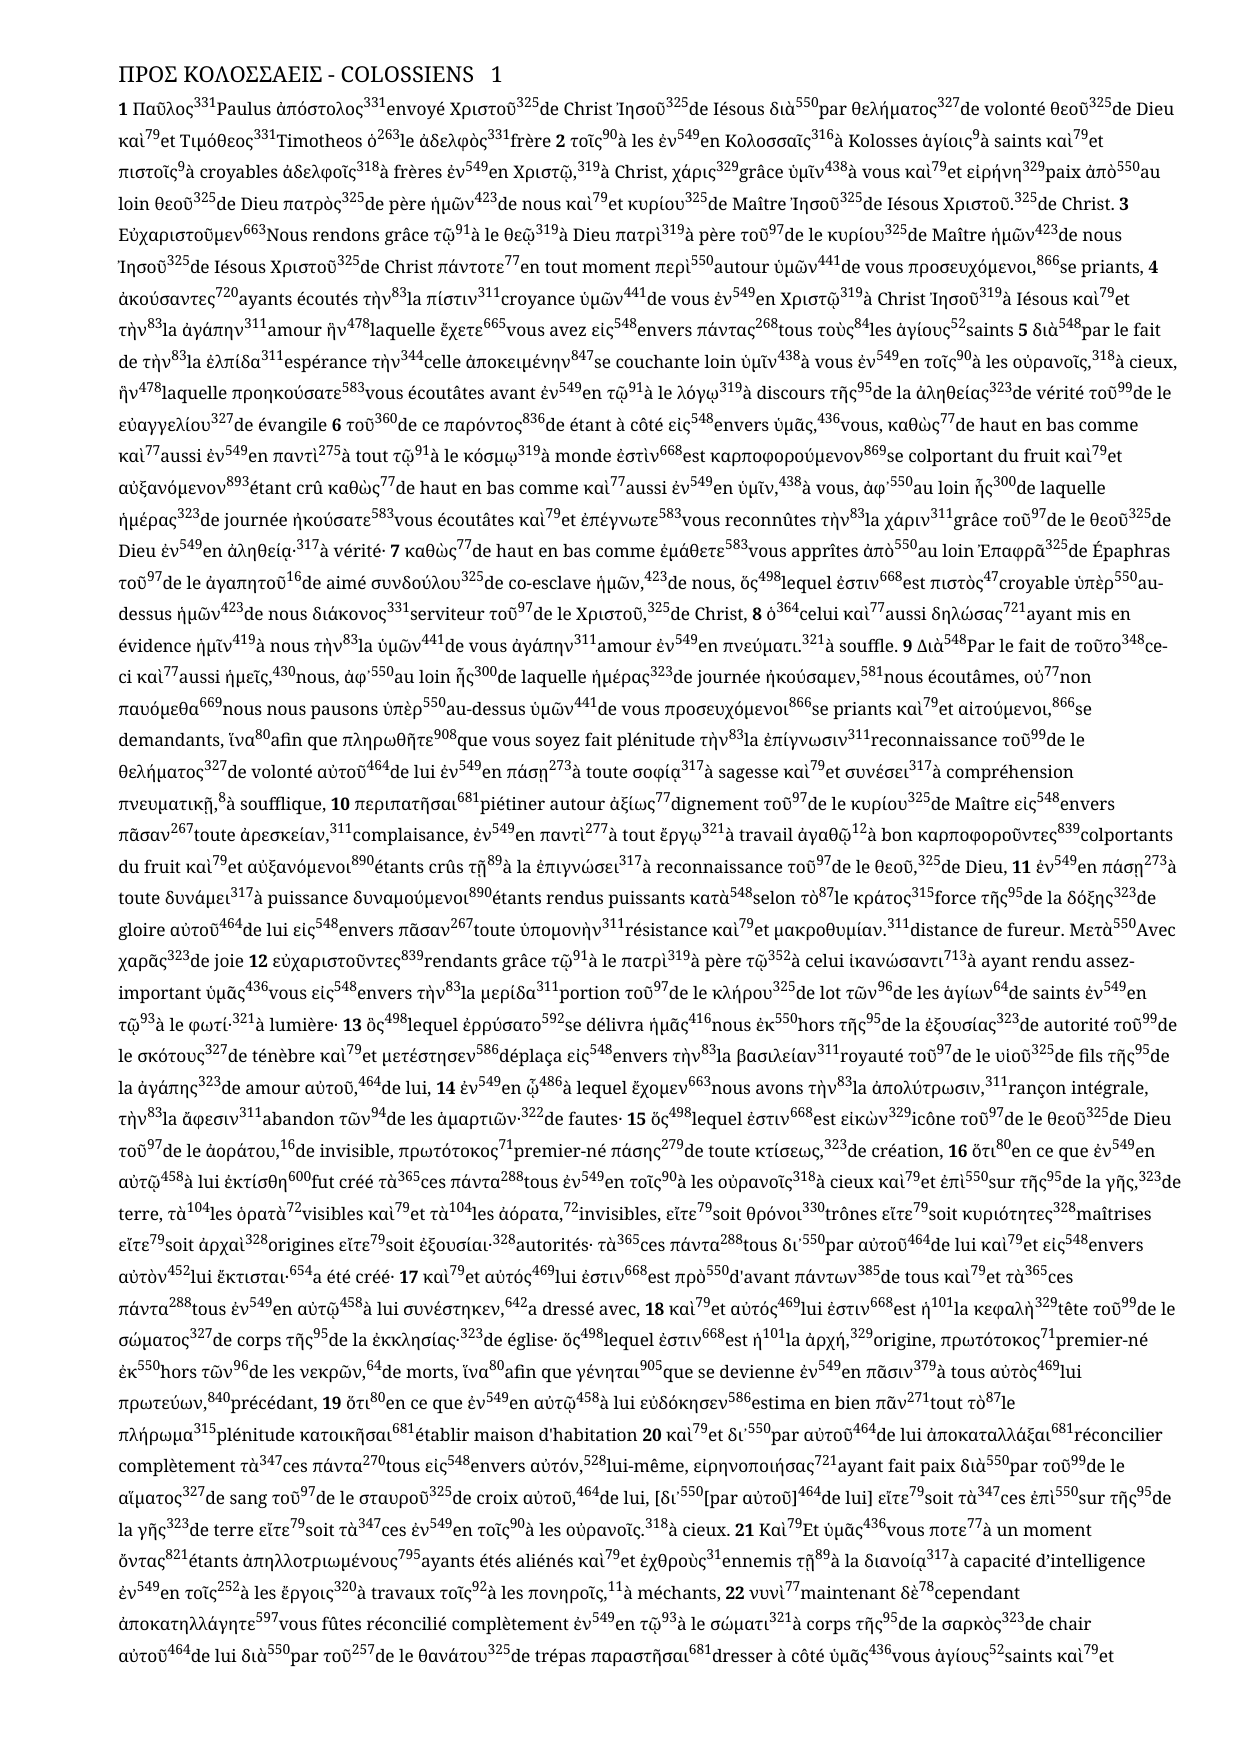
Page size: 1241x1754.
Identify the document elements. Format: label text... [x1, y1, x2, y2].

text 1 Παῦλος331Paulus ἀπόστολος331envoyé Χριστοῦ325de Christ Ἰησοῦ325de Iésous διὰ550par θελήματος327de volonté θεοῦ325de Dieu καὶ79et Τιμόθεος331Timotheos ὁ263le ἀδελφὸς331frère 2 τοῖς90à les ἐν549en Κολοσσαῖς316à Kolosses ἁγίοις9à saints καὶ79et πιστοῖς9à croyables ἀδελφοῖς318à frères ἐν549en Χριστῷ,319à Christ, χάρις329grâce ὑμῖν438à vous καὶ79et εἰρήνη329paix ἀπὸ550au loin θεοῦ325de Dieu πατρὸς325de père ἡμῶν423de nous καὶ79et κυρίου325de Maître Ἰησοῦ325de Iésous Χριστοῦ.325de Christ. 3 Εὐχαριστοῦμεν663Nous rendons grâce τῷ91à le θεῷ319à Dieu πατρὶ319à père τοῦ97de le κυρίου325de Maître ἡμῶν423de nous Ἰησοῦ325de Iésous Χριστοῦ325de Christ πάντοτε77en tout moment περὶ550autour ὑμῶν441de vous προσευχόμενοι,866se priants, 4 ἀκούσαντες720ayants écoutés τὴν83la πίστιν311croyance ὑμῶν441de vous ἐν549en Χριστῷ319à Christ Ἰησοῦ319à Iésous καὶ79et τὴν83la ἀγάπην311amour ἣν478laquelle ἔχετε665vous avez εἰς548envers πάντας268tous τοὺς84les ἁγίους52saints 5 διὰ548par le fait de τὴν83la ἐλπίδα311espérance τὴν344celle ἀποκειμένην847se couchante loin ὑμῖν438à vous ἐν549en τοῖς90à les οὐρανοῖς,318à cieux, ἣν478laquelle προηκούσατε583vous écoutâtes avant ἐν549en τῷ91à le λόγῳ319à discours τῆς95de la ἀληθείας323de vérité τοῦ99de le εὐαγγελίου327de évangile 6 τοῦ360de ce παρόντος836de étant à côté εἰς548envers ὑμᾶς,436vous, καθὼς77de haut en bas comme καὶ77aussi ἐν549en παντὶ275à tout τῷ91à le κόσμῳ319à monde ἐστὶν668est καρποφορούμενον869se colportant du fruit καὶ79et αὐξανόμενον893étant crû καθὼς77de haut en bas comme καὶ77aussi ἐν549en ὑμῖν,438à vous, ἀφ᾽550au loin ἧς300de laquelle ἡμέρας323de journée ἠκούσατε583vous écoutâtes καὶ79et ἐπέγνωτε583vous reconnûtes τὴν83la χάριν311grâce τοῦ97de le θεοῦ325de Dieu ἐν549en ἀληθείᾳ·317à vérité· 7 καθὼς77de haut en bas comme ἐμάθετε583vous apprîtes ἀπὸ550au loin Ἐπαφρᾶ325de Épaphras τοῦ97de le ἀγαπητοῦ16de aimé συνδούλου325de co-esclave ἡμῶν,423de nous, ὅς498lequel ἐστιν668est πιστὸς47croyable ὑπὲρ550au-dessus ἡμῶν423de nous διάκονος331serviteur τοῦ97de le Χριστοῦ,325de Christ, 8 ὁ364celui καὶ77aussi δηλώσας721ayant mis en évidence ἡμῖν419à nous τὴν83la ὑμῶν441de vous ἀγάπην311amour ἐν549en πνεύματι.321à souffle. 9 Διὰ548Par le fait de τοῦτο348ce-ci καὶ77aussi ἡμεῖς,430nous, ἀφ᾽550au loin ἧς300de laquelle ἡμέρας323de journée ἠκούσαμεν,581nous écoutâmes, οὐ77non παυόμεθα669nous nous pausons ὑπὲρ550au-dessus ὑμῶν441de vous προσευχόμενοι866se priants καὶ79et αἰτούμενοι,866se demandants, ἵνα80afin que πληρωθῆτε908que vous soyez fait plénitude τὴν83la ἐπίγνωσιν311reconnaissance τοῦ99de le θελήματος327de volonté αὐτοῦ464de lui ἐν549en πάσῃ273à toute σοφίᾳ317à sagesse καὶ79et συνέσει317à compréhension πνευματικῇ,8à soufflique, 10 περιπατῆσαι681piétiner autour ἀξίως77dignement τοῦ97de le κυρίου325de Maître εἰς548envers πᾶσαν267toute ἀρεσκείαν,311complaisance, ἐν549en παντὶ277à tout ἔργῳ321à travail ἀγαθῷ12à bon καρποφοροῦντες839colportants du fruit καὶ79et αὐξανόμενοι890étants crûs τῇ89à la ἐπιγνώσει317à reconnaissance τοῦ97de le θεοῦ,325de Dieu, 11 ἐν549en πάσῃ273à toute δυνάμει317à puissance δυναμούμενοι890étants rendus puissants κατὰ548selon τὸ87le κράτος315force τῆς95de la δόξης323de gloire αὐτοῦ464de lui εἰς548envers πᾶσαν267toute ὑπομονὴν311résistance καὶ79et μακροθυμίαν.311distance de fureur. Μετὰ550Avec χαρᾶς323de joie 12 εὐχαριστοῦντες839rendants grâce τῷ91à le πατρὶ319à père τῷ352à celui ἱκανώσαντι713à ayant rendu assez-important ὑμᾶς436vous εἰς548envers τὴν83la μερίδα311portion τοῦ97de le κλήρου325de lot τῶν96de les ἁγίων64de saints ἐν549en τῷ93à le φωτί·321à lumière· 13 ὃς498lequel ἐρρύσατο592se délivra ἡμᾶς416nous ἐκ550hors τῆς95de la ἐξουσίας323de autorité τοῦ99de le σκότους327de ténèbre καὶ79et μετέστησεν586déplaça εἰς548envers τὴν83la βασιλείαν311royauté τοῦ97de le υἱοῦ325de fils τῆς95de la ἀγάπης323de amour αὐτοῦ,464de lui, 14 ἐν549en ᾧ486à lequel ἔχομεν663nous avons τὴν83la ἀπολύτρωσιν,311rançon intégrale, τὴν83la ἄφεσιν311abandon τῶν94de les ἁμαρτιῶν·322de fautes· 15 ὅς498lequel ἐστιν668est εἰκὼν329icône τοῦ97de le θεοῦ325de Dieu τοῦ97de le ἀοράτου,16de invisible, πρωτότοκος71premier-né πάσης279de toute κτίσεως,323de création, 16 ὅτι80en ce que ἐν549en αὐτῷ458à lui ἐκτίσθη600fut créé τὰ365ces πάντα288tous ἐν549en τοῖς90à les οὐρανοῖς318à cieux καὶ79et ἐπὶ550sur τῆς95de la γῆς,323de terre, τὰ104les ὁρατὰ72visibles καὶ79et τὰ104les ἀόρατα,72invisibles, εἴτε79soit θρόνοι330trônes εἴτε79soit κυριότητες328maîtrises εἴτε79soit ἀρχαὶ328origines εἴτε79soit ἐξουσίαι·328autorités· τὰ365ces πάντα288tous δι᾽550par αὐτοῦ464de lui καὶ79et εἰς548envers αὐτὸν452lui ἔκτισται·654a été créé· 17 καὶ79et αὐτός469lui ἐστιν668est πρὸ550d'avant πάντων385de tous καὶ79et τὰ365ces πάντα288tous ἐν549en αὐτῷ458à lui συνέστηκεν,642a dressé avec, 18 καὶ79et αὐτός469lui ἐστιν668est ἡ101la κεφαλὴ329tête τοῦ99de le σώματος327de corps τῆς95de la ἐκκλησίας·323de église· ὅς498lequel ἐστιν668est ἡ101la ἀρχή,329origine, πρωτότοκος71premier-né ἐκ550hors τῶν96de les νεκρῶν,64de morts, ἵνα80afin que γένηται905que se devienne ἐν549en πᾶσιν379à tous αὐτὸς469lui πρωτεύων,840précédant, 19 ὅτι80en ce que ἐν549en αὐτῷ458à lui εὐδόκησεν586estima en bien πᾶν271tout τὸ87le πλήρωμα315plénitude κατοικῆσαι681établir maison d'habitation 20 καὶ79et δι᾽550par αὐτοῦ464de lui ἀποκαταλλάξαι681réconcilier complètement τὰ347ces πάντα270tous εἰς548envers αὐτόν,528lui-même, εἰρηνοποιήσας721ayant fait paix διὰ550par τοῦ99de le αἵματος327de sang τοῦ97de le σταυροῦ325de croix αὐτοῦ,464de lui, [δι᾽550[par αὐτοῦ]464de lui] εἴτε79soit τὰ347ces ἐπὶ550sur τῆς95de la γῆς323de terre εἴτε79soit τὰ347ces ἐν549en τοῖς90à les οὐρανοῖς.318à cieux. 21 Καὶ79Et ὑμᾶς436vous ποτε77à un moment ὄντας821étants ἀπηλλοτριωμένους795ayants étés aliénés καὶ79et ἐχθροὺς31ennemis τῇ89à la διανοίᾳ317à capacité d’intelligence ἐν549en τοῖς252à les ἔργοις320à travaux τοῖς92à les πονηροῖς,11à méchants, 22 νυνὶ77maintenant δὲ78cependant ἀποκατηλλάγητε597vous fûtes réconcilié complètement ἐν549en τῷ93à le σώματι321à corps τῆς95de la σαρκὸς323de chair αὐτοῦ464de lui διὰ550par τοῦ257de le θανάτου325de trépas παραστῆσαι681dresser à côté ὑμᾶς436vous ἁγίους52saints καὶ79et ἀμώμους52sans reproches καὶ79et ἀνεγκλήτους52sans accusations κατενώπιον552en face à face au devant αὐτοῦ,464de lui, 23 εἴ80si γε340du moins ἐπιμένετε665vous restez sur τῇ89à la πίστει317à croyance τεθεμελιωμένοι812ayants étés fondés καὶ79et ἑδραῖοι70assis καὶ79et μὴ77ne pas μετακινούμενοι890étants transférés ἀπὸ550au loin τῆς95de la ἐλπίδος323de espérance τοῦ99de le εὐαγγελίου327de évangile οὗ494de lequel ἠκούσατε,583vous écoutâtes, τοῦ360de ce κηρυχθέντος756de ayant été annoncé ἐν549en πάσῃ273à toute κτίσει317à création τῇ350à celle ὑπὸ548sous τὸν85le οὐρανόν,313ciel, οὗ494de lequel ἐγενόμην588je me devins ἐγὼ431moi Παῦλος331Paulus διάκονος.331serviteur. 24 Νῦν77Maintenant χαίρω664je suis de joie ἐν549en τοῖς92à les παθήμασιν320à passions de souffrances ὑπὲρ550au-dessus ὑμῶν441de vous καὶ79et ἀνταναπληρῶ664j'élève à plénitude en échange τὰ86les ὑστερήματα314manques τῶν94de les θλίψεων322de oppressions τοῦ97de le Χριστοῦ325de Christ ἐν549en τῇ89à la σαρκί317à chair μου424de moi ὑπὲρ550au-dessus τοῦ99de le σώματος327de corps αὐτοῦ,464de lui, ὅ500lequel ἐστιν668est ἡ101la ἐκκλησία,329église, 25 ἧς490de laquelle ἐγενόμην588je me devins ἐγὼ431moi διάκονος331serviteur κατὰ548selon τὴν83la οἰκονομίαν311législation de maison τοῦ97de le θεοῦ325de Dieu τὴν344celle δοθεῖσάν742ayante étée donnée μοι420à moi εἰς548envers ὑμᾶς436vous πληρῶσαι681faire plénitude τὸν85le λόγον313discours τοῦ97de le θεοῦ,325de Dieu, 26 τὸ87le μυστήριον315mystère τὸ348ce ἀποκεκρυμμένον798ayant été caché loin ἀπὸ550au loin τῶν96de les αἰώνων324de ères καὶ79et ἀπὸ550au loin τῶν94de les γενεῶν322de générations –935– νῦν77maintenant δὲ78cependant ἐφανερώθη600fut rendu visible τοῖς90à les ἁγίοις58à saints αὐτοῦ,464de lui, 27 οἷς485à lesquels ἠθέλησεν586voulut ὁ103le θεὸς331Dieu γνωρίσαι681faire connaître τί412quel τὸ105le πλοῦτος333richesse τῆς95de la δόξης323de gloire τοῦ99de le μυστηρίου327de mystère τούτου152de ce-ci ἐν549en τοῖς92à les ἔθνεσιν,320à ethnies, ὅ500lequel ἐστιν668est Χριστὸς331Christ ἐν549en ὑμῖν,438à vous, ἡ101la ἐλπὶς329espérance τῆς95de la δόξης·323de gloire· 28 ὃν480lequel ἡμεῖς430nous καταγγέλλομεν663nous annonçons de haut en bas νουθετοῦντες839admonestants πάντα269tout ἄνθρωπον313être humain καὶ79et διδάσκοντες839enseignants πάντα269tout ἄνθρωπον313être humain ἐν549en πάσῃ273à toute σοφίᾳ,317à sagesse, ἵνα80afin que παραστήσωμεν894que nous dressions à côté πάντα269tout ἄνθρωπον313être humain τέλειον53parfait ἐν549en Χριστῷ·319à Christ· 29 εἰς548envers ὃ482lequel καὶ77aussi κοπιῶ664je peine ἀγωνιζόμενος867se combattant κατὰ548selon τὴν83la ἐνέργειαν311énergie αὐτοῦ464de lui τὴν344celle ἐνεργουμένην847se énergisante ἐν549en ἐμοὶ420à moi ἐν549en δυνάμει.317à puissance. [118, 93, 1181, 1667]
text ΠΡΟΣ ΚΟΛΟΣΣΑΕΙΣ - COLOSSIENS 1 [118, 59, 1181, 89]
